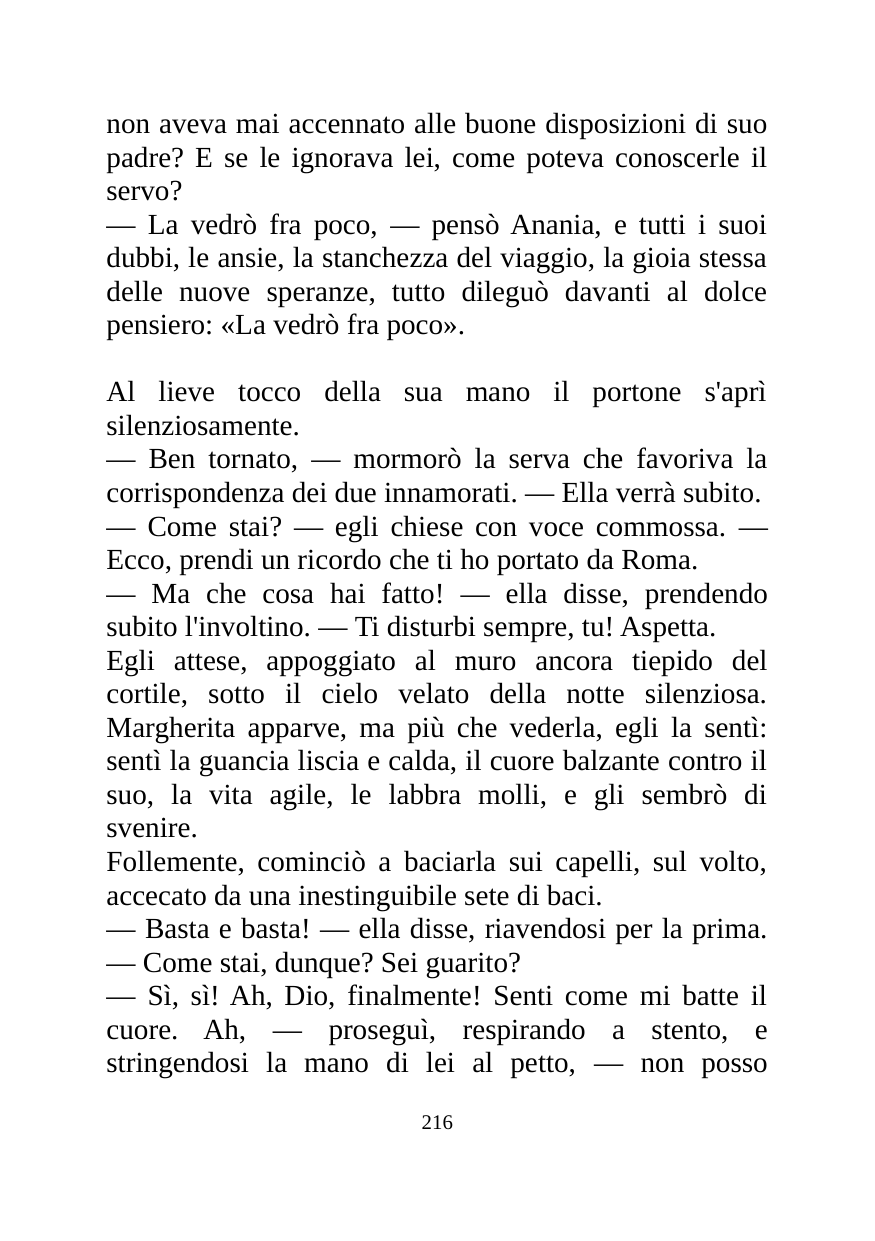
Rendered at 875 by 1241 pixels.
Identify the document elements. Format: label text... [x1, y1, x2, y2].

text — Ben tornato, — mormorò la serva che favoriva la corrispondenza dei due innamorati. — Ella verrà subito. [106, 442, 768, 509]
text — Ma che cosa hai fatto! — ella disse, prendendo subito l'involtino. — Ti disturbi sempre, tu! Aspetta. [106, 576, 768, 643]
text — Basta e basta! — ella disse, riavendosi per la prima. — Come stai, dunque? Sei guarito? [106, 911, 768, 978]
text Follemente, cominciò a baciarla sui capelli, sul volto, accecato da una inestinguibile sete di baci. [106, 844, 768, 911]
text Egli attese, appoggiato al muro ancora tiepido del cortile, sotto il cielo velato della notte silenziosa. Margherita apparve, ma più che vederla, egli la sentì: sentì la guancia liscia e calda, il cuore balzante contro il suo, la vita agile, le labbra molli, e gli sembrò di svenire. [106, 643, 768, 844]
text non aveva mai accennato alle buone disposizioni di suo padre? E se le ignorava lei, come poteva conoscerle il servo? [106, 106, 768, 207]
text — Come stai? — egli chiese con voce commossa. — Ecco, prendi un ricordo che ti ho portato da Roma. [106, 509, 768, 576]
text Al lieve tocco della sua mano il portone s'aprì silenziosamente. [106, 374, 768, 442]
text — La vedrò fra poco, — pensò Anania, e tutti i suoi dubbi, le ansie, la stanchezza del viaggio, la gioia stessa delle nuove speranze, tutto dileguò davanti al dolce pensiero: «La vedrò fra poco». [106, 207, 768, 341]
text — Sì, sì! Ah, Dio, finalmente! Senti come mi batte il cuore. Ah, — proseguì, respirando a stento, e stringendosi la mano di lei al petto, — non posso [106, 978, 768, 1079]
